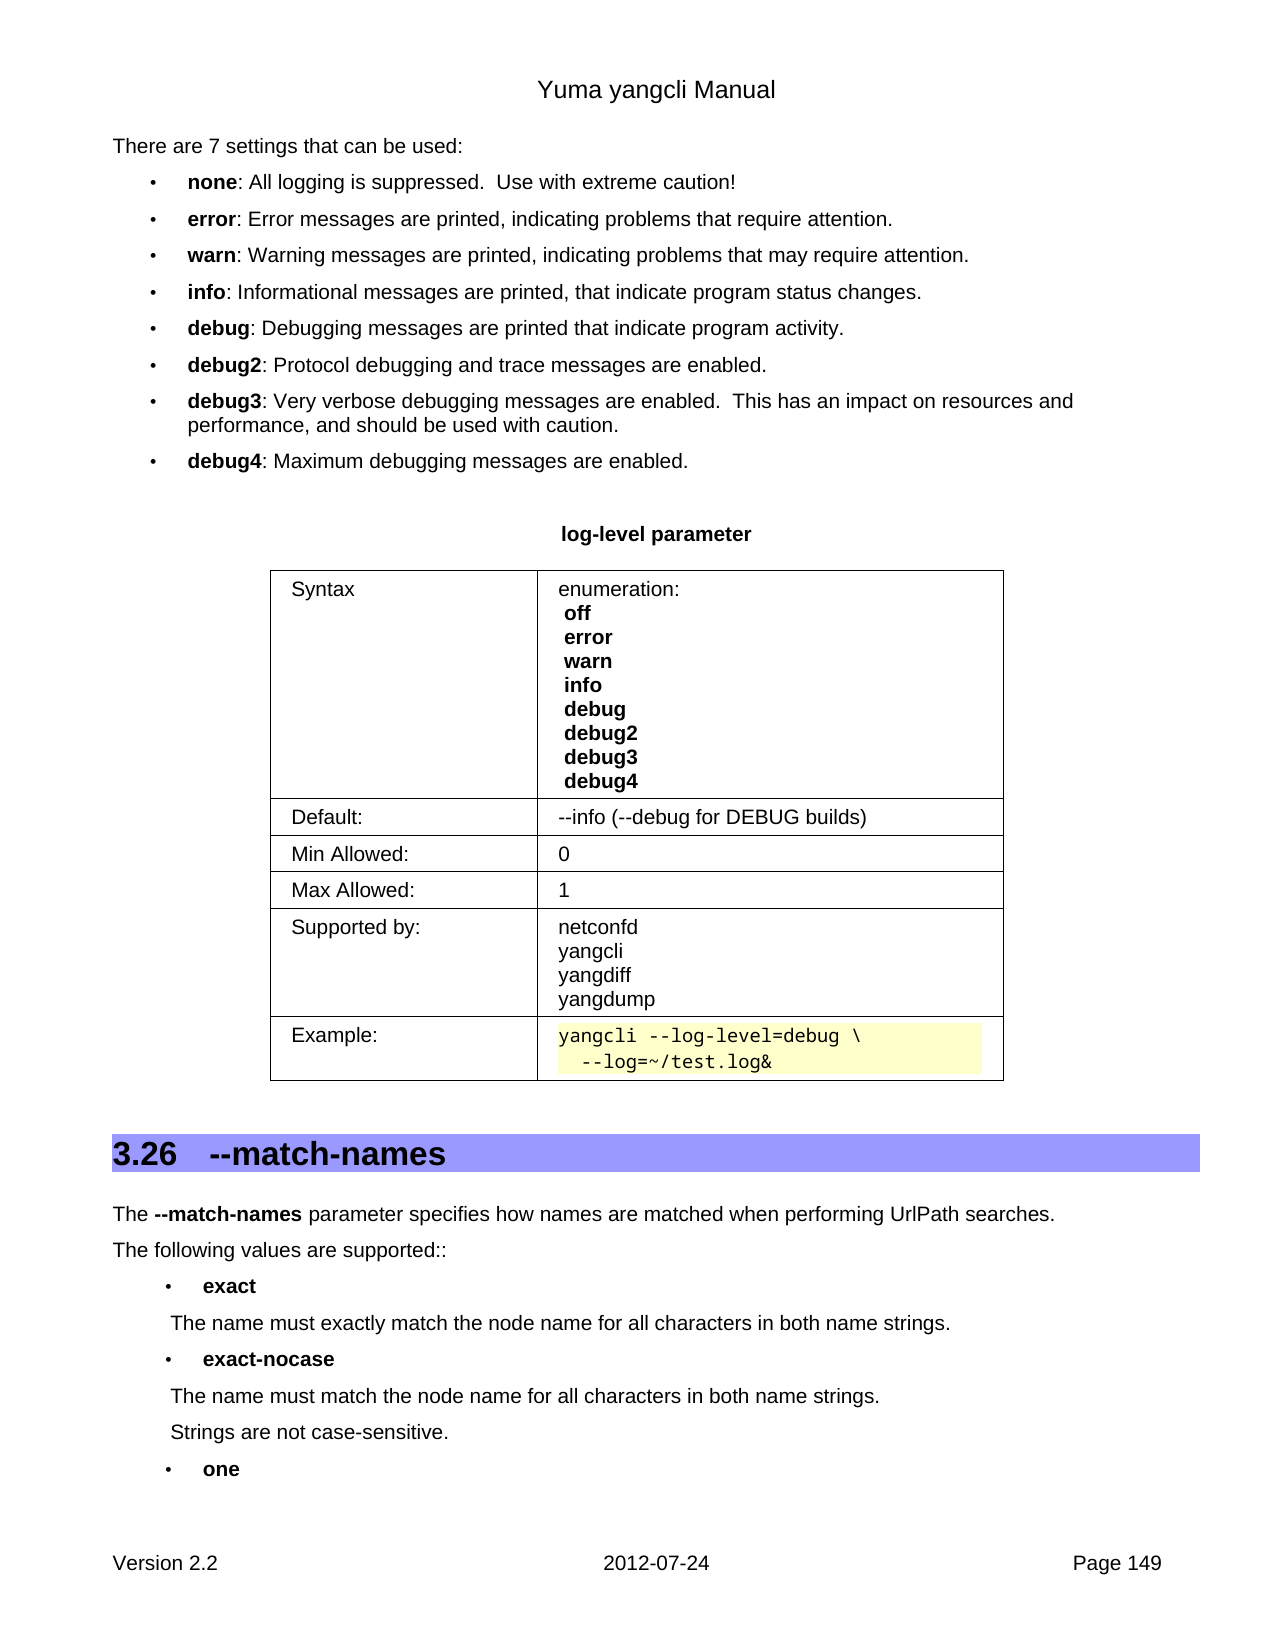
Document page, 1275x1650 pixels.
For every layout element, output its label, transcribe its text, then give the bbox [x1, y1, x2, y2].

text The name must exactly match the node name for all characters in both name strings. [112, 1311, 1200, 1335]
list exact [165, 1274, 1200, 1298]
text There are 7 settings that can be used: [112, 134, 1200, 158]
table_cell --info (--debug for DEBUG builds) [538, 799, 1003, 835]
table_header Syntax [271, 571, 537, 798]
list info: Informational messages are printed, that indicate program status changes. [150, 279, 1200, 303]
text The --match-names parameter specifies how names are matched when performing UrlPath searches. [112, 1201, 1200, 1225]
subtitle --match-names [112, 1134, 1200, 1172]
table_cell Default: [271, 799, 537, 835]
list one [165, 1457, 1200, 1481]
table_cell yangcli --log-level=debug \ --log=~/test.log& [538, 1017, 1003, 1079]
table_cell Min Allowed: [271, 836, 537, 871]
table_cell netconfd yangcli yangdiff yangdump [538, 909, 1003, 1016]
table_cell Max Allowed: [271, 872, 537, 908]
list debug2: Protocol debugging and trace messages are enabled. [150, 352, 1200, 376]
list error: Error messages are printed, indicating problems that require attention. [150, 207, 1200, 231]
text Strings are not case-sensitive. [112, 1420, 1200, 1444]
list none: All logging is suppressed. Use with extreme caution! [150, 170, 1200, 194]
list debug4: Maximum debugging messages are enabled. [150, 449, 1200, 473]
text The following values are supported:: [112, 1238, 1200, 1262]
list exact-nocase [165, 1347, 1200, 1371]
table_cell Supported by: [271, 909, 537, 1016]
subtitle log-level parameter [127, 522, 1185, 546]
list debug: Debugging messages are printed that indicate program activity. [150, 316, 1200, 340]
table_header enumeration: off error warn info debug debug2 debug3 debug4 [538, 571, 1003, 798]
list warn: Warning messages are printed, indicating problems that may require attention. [150, 243, 1200, 267]
table_cell Example: [271, 1017, 537, 1079]
text The name must match the node name for all characters in both name strings. [112, 1384, 1200, 1408]
table_cell 0 [538, 836, 1003, 871]
table_cell 1 [538, 872, 1003, 908]
list debug3: Very verbose debugging messages are enabled. This has an impact on resources and performance, and should be used with caution. [150, 389, 1200, 437]
